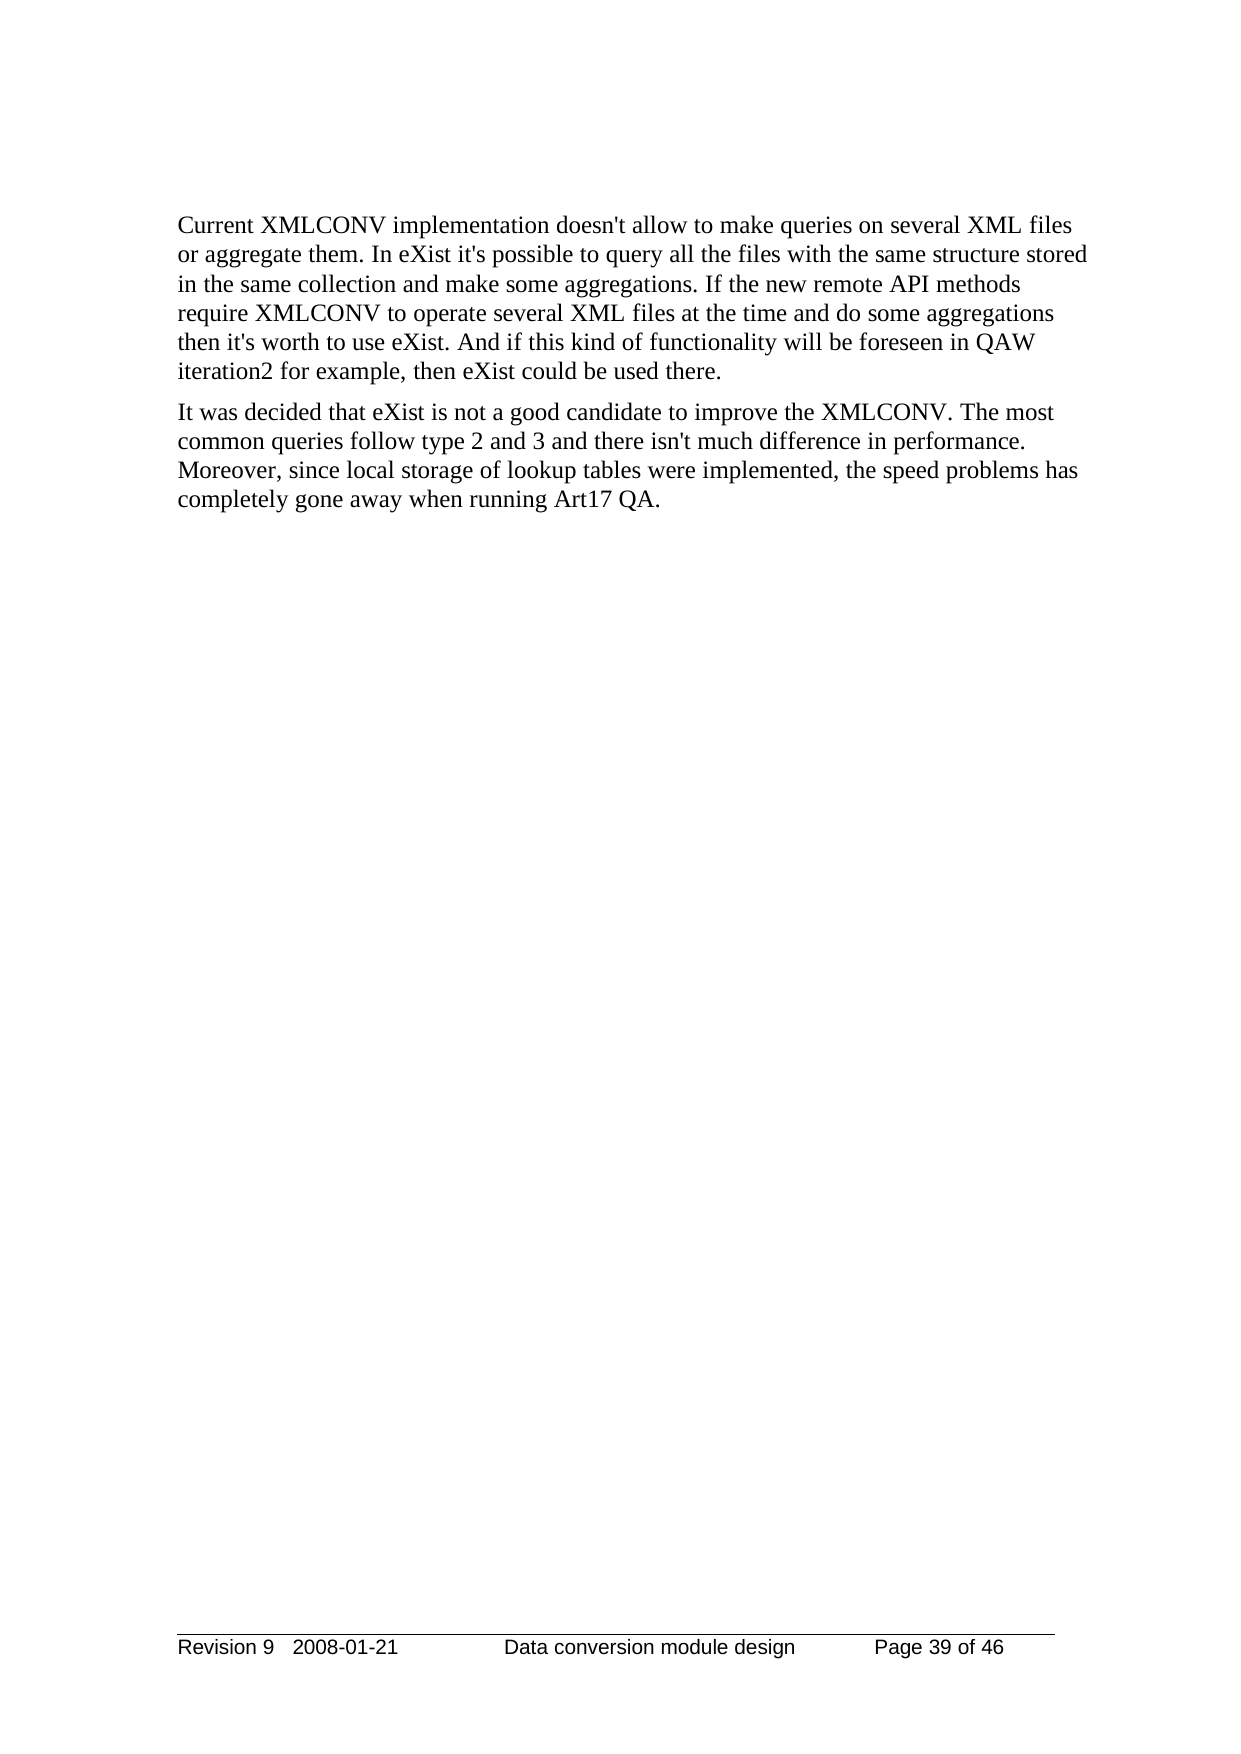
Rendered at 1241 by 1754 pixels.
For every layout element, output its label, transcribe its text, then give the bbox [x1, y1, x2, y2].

text Current XMLCONV implementation doesn't allow to make queries on several XML files or aggregate them. In eXist it's possible to query all the files with the same structure stored in the same collection and make some aggregations. If the new remote API methods require XMLCONV to operate several XML files at the time and do some aggregations then it's worth to use eXist. And if this kind of functionality will be foreseen in QAW iteration2 for example, then eXist could be used there. [177, 210, 1092, 385]
text It was decided that eXist is not a good candidate to improve the XMLCONV. The most common queries follow type 2 and 3 and there isn't much difference in performance. Moreover, since local storage of lookup tables were implemented, the speed problems has completely gone away when running Art17 QA. [177, 396, 1092, 513]
